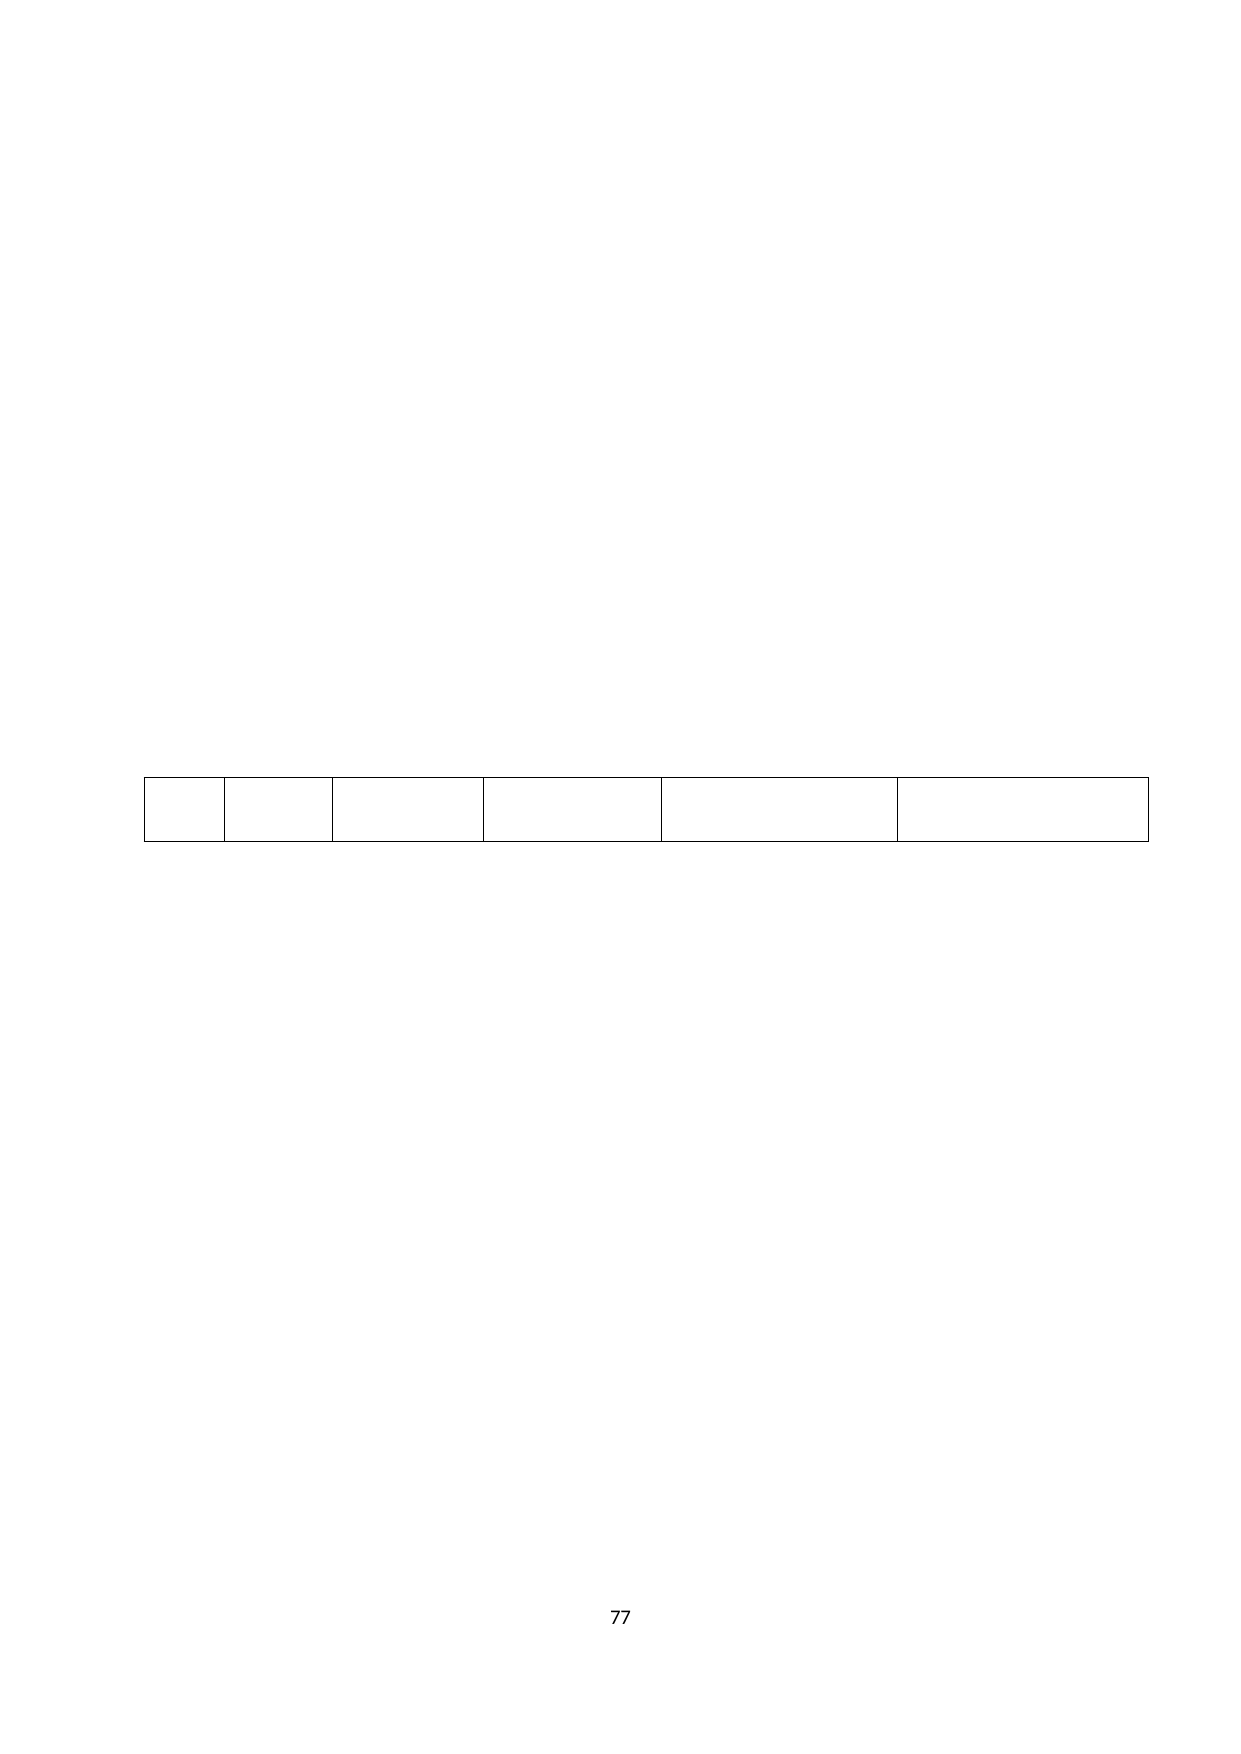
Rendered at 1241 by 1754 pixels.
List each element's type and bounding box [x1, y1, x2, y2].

table_cell [145, 778, 224, 841]
table_cell [333, 778, 483, 841]
table_cell [484, 778, 661, 841]
table_cell [898, 778, 1148, 841]
table_cell [225, 778, 332, 841]
table_cell [662, 778, 897, 841]
